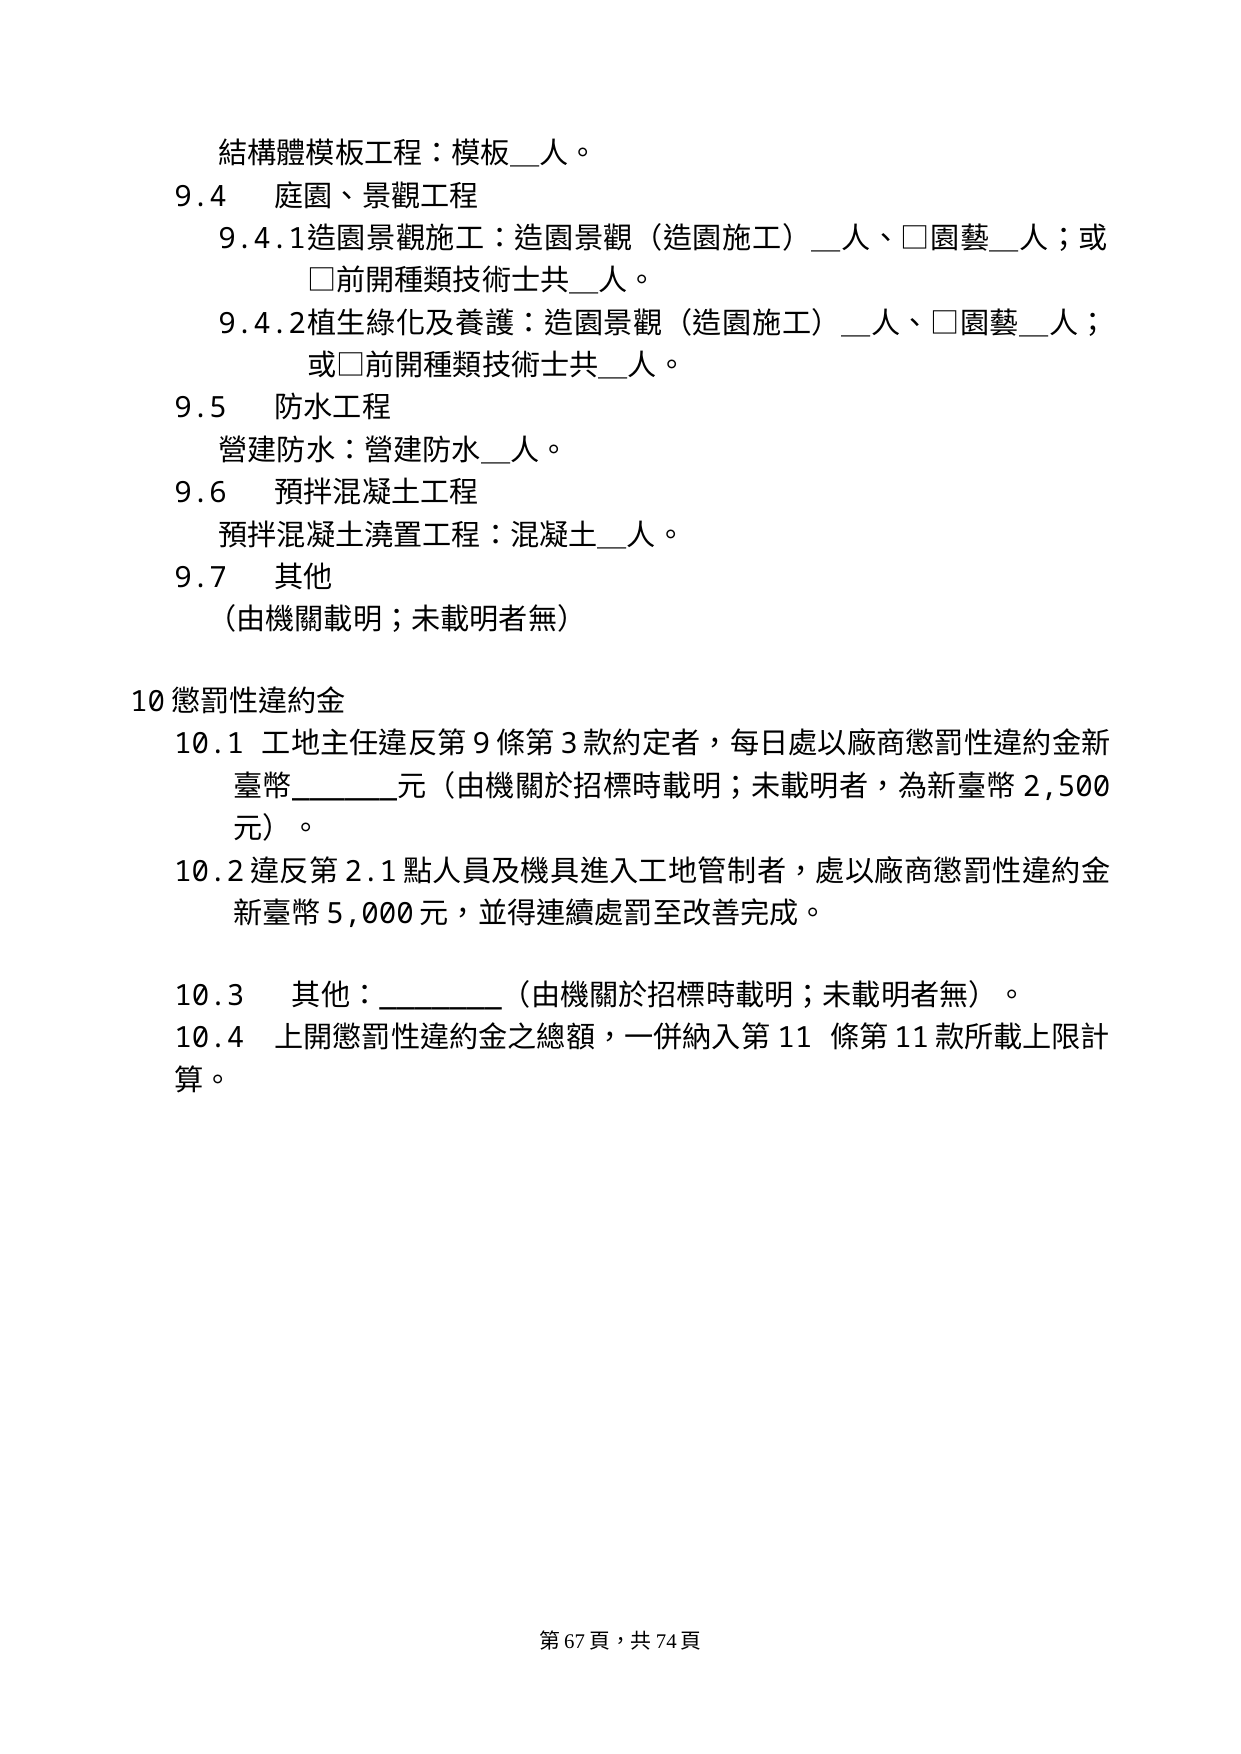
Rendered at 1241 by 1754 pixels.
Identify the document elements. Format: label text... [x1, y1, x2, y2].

text （由機關載明；未載明者無） [207, 596, 1110, 638]
text 10.1 工地主任違反第9條第3款約定者，每日處以廠商懲罰性違約金新臺幣______元（由機關於招標時載明；未載明者，為新臺幣2,500元）。 [174, 720, 1110, 847]
text 9.4.2 植生綠化及養護：造園景觀（造園施工）＿人、□園藝＿人；或□前開種類技術士共＿人。 [218, 299, 1110, 384]
text 10.2違反第2.1點人員及機具進入工地管制者，處以廠商懲罰性違約金新臺幣5,000元，並得連續處罰至改善完成。 [174, 847, 1110, 932]
text 9.7 其他 [174, 553, 1110, 596]
text 9.6 預拌混凝土工程 [174, 469, 1110, 511]
text 9.4 庭園、景觀工程 [174, 172, 1110, 214]
text 9.4.1 造園景觀施工：造園景觀（造園施工）＿人、□園藝＿人；或□前開種類技術士共＿人。 [218, 214, 1110, 299]
text 預拌混凝土澆置工程：混凝土＿人。 [207, 511, 1110, 553]
text 10.3 其他：_______（由機關於招標時載明；未載明者無）。 [174, 972, 1110, 1014]
text 9.5 防水工程 [174, 384, 1110, 426]
text 10懲罰性違約金 [130, 678, 1110, 720]
text 營建防水：營建防水＿人。 [207, 426, 1110, 469]
text 10.4 上開懲罰性違約金之總額，一併納入第11 條第11款所載上限計算。 [174, 1014, 1110, 1099]
text 結構體模板工程：模板＿人。 [218, 130, 1110, 172]
